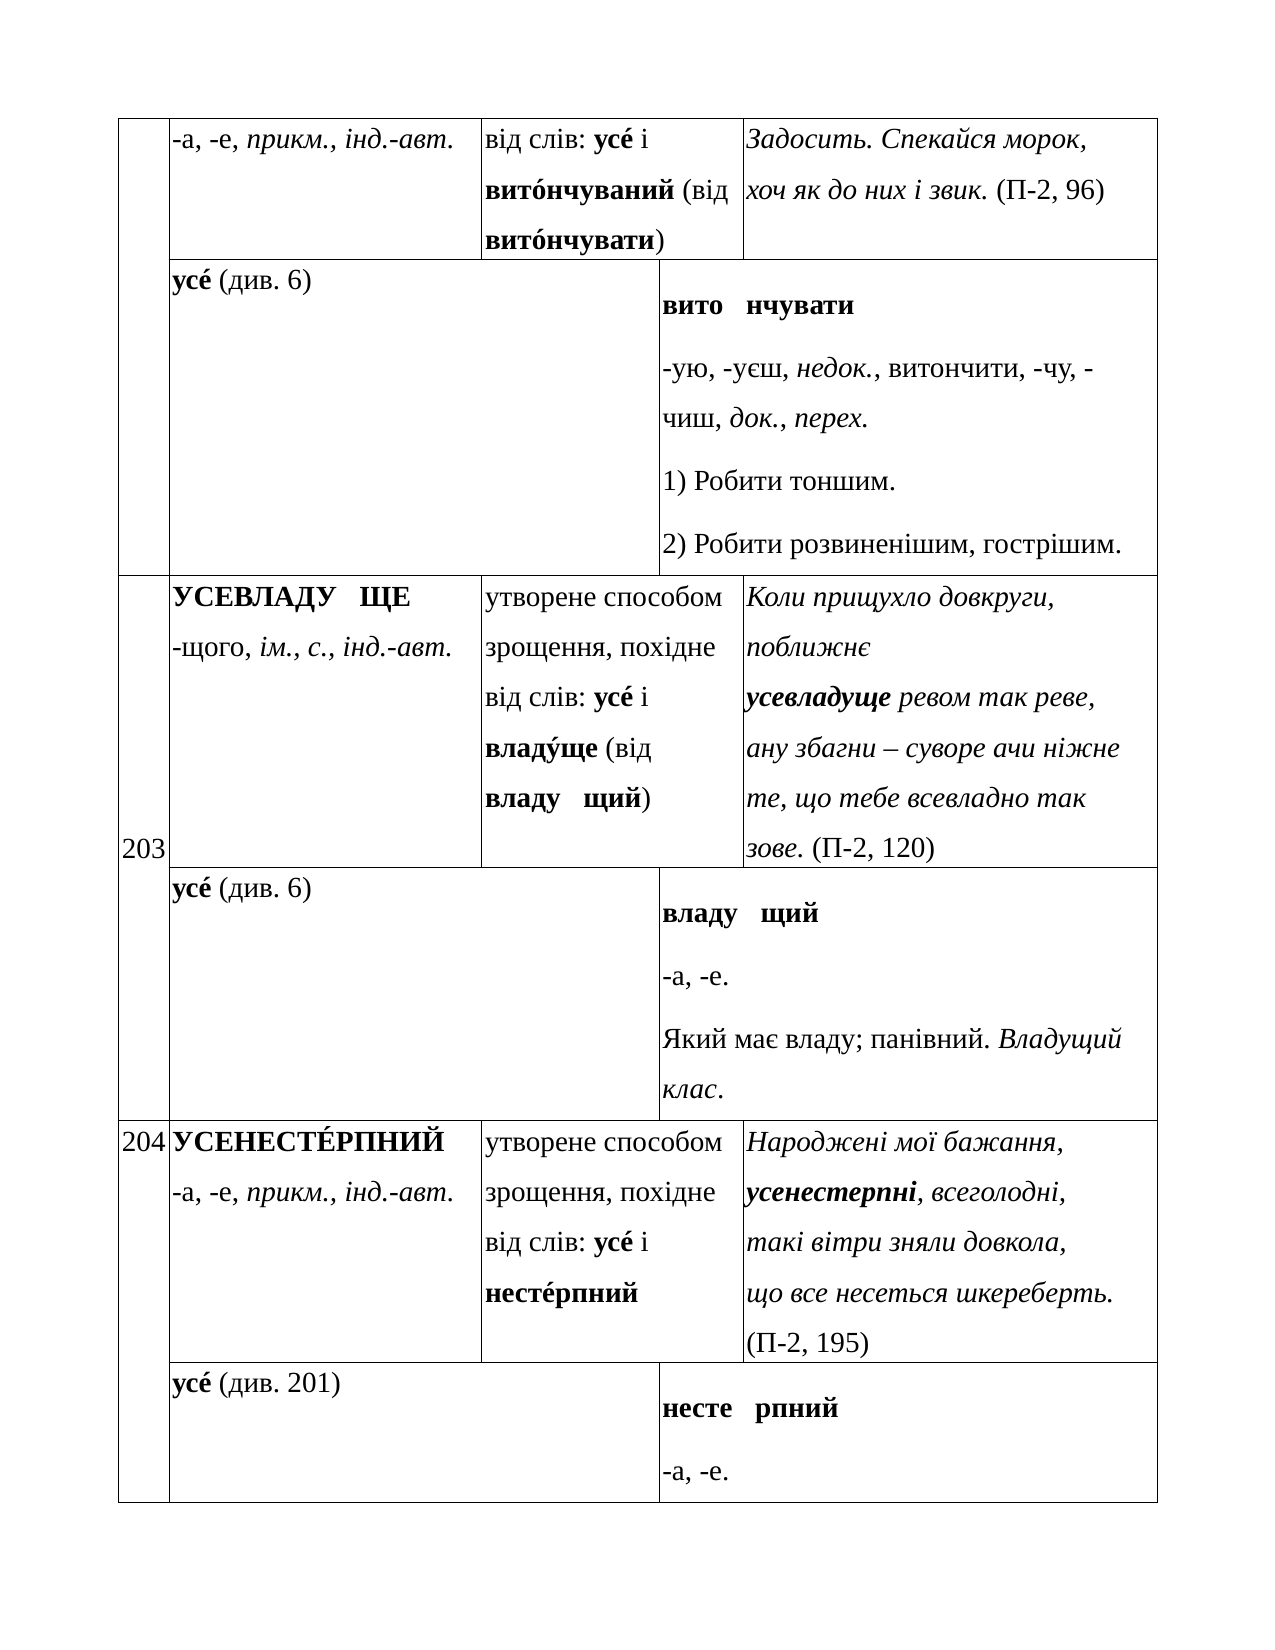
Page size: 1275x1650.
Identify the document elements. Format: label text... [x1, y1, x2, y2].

table_cell витончувати -ую, -уєш, недок., витончити, -чу, -чиш, док., перех. 1) Робити тоншим. 2) Робити розвиненішим, гострішим. [660, 260, 1157, 575]
table_cell утворене способом зрощення, похідне від слів: усé і владýще (від владущий) [482, 576, 743, 867]
table_cell владущий -а, -е. Який має владу; панівний. Владущий клас. [660, 868, 1157, 1120]
table_cell [119, 119, 169, 575]
table_cell -а, -е, прикм., інд.-авт. [170, 119, 481, 259]
table_cell Коли прищухло довкруги, поближнє усевладуще ревом так реве, ану збагни – суворе ачи ніжне те, що тебе всевладно так зове. (П‑2, 120) [744, 576, 1157, 867]
table_cell 204 [119, 1121, 169, 1502]
table_cell Усевладуще -щого, ім., с., інд.-авт. [170, 576, 481, 867]
table_cell від слів: усé і витóнчуваний (від витóнчувати) [482, 119, 743, 259]
table_cell Народжені мої бажання, усенестерпні, всеголодні, такі вітри зняли довкола, що все несеться шкереберть. (П‑2, 195) [744, 1121, 1157, 1362]
table_cell усé (див. 6) [170, 868, 659, 1120]
table_cell 203 [119, 576, 169, 1120]
table_cell утворене способом зрощення, похідне від слів: усé і нестéрпний [482, 1121, 743, 1362]
table_cell нестерпний -а, -е. [660, 1363, 1157, 1502]
table_cell усé (див. 201) [170, 1363, 659, 1502]
table_cell Усенестéрпний -а, -е, прикм., інд.-авт. [170, 1121, 481, 1362]
table_cell усé (див. 6) [170, 260, 659, 575]
table_cell Задосить. Спекайся морок, хоч як до них і звик. (П‑2, 96) [744, 119, 1157, 259]
